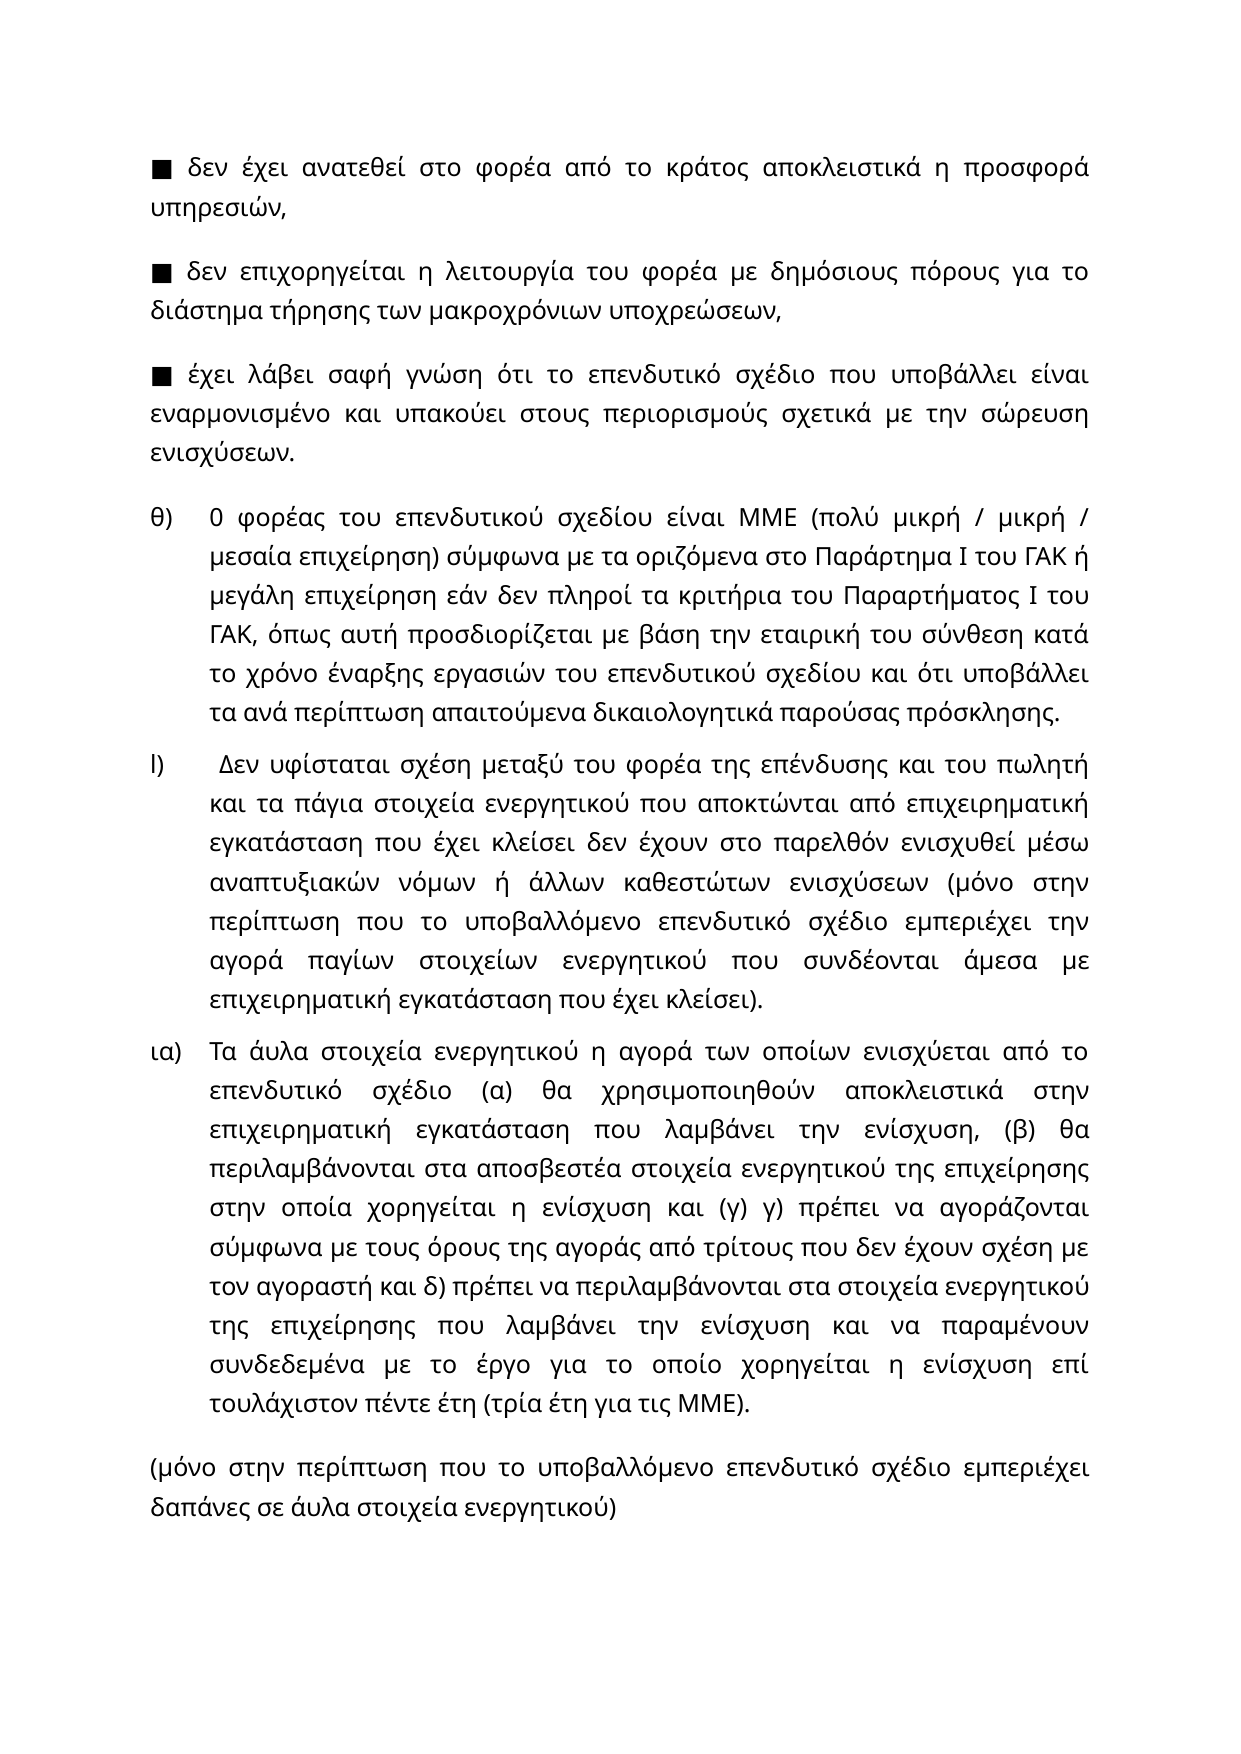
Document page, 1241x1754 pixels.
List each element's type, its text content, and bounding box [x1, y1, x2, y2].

list l) Δεν υφίσταται σχέση μεταξύ του φορέα της επένδυσης και του πωλητή και τα πάγια στοιχεία ενεργητικού που αποκτώνται από επιχειρηματική εγκατάσταση που έχει κλείσει δεν έχουν στο παρελθόν ενισχυθεί μέσω αναπτυξιακών νόμων ή άλλων καθεστώτων ενισχύσεων (μόνο στην περίπτωση που το υποβαλλόμενο επενδυτικό σχέδιο εμπεριέχει την αγορά παγίων στοιχείων ενεργητικού που συνδέονται άμεσα με επιχειρηματική εγκατάσταση που έχει κλείσει). [150, 747, 1090, 1016]
text ■ έχει λάβει σαφή γνώση ότι το επενδυτικό σχέδιο που υποβάλλει είναι εναρμονισμένο και υπακούει στους περιορισμούς σχετικά με την σώρευση ενισχύσεων. [150, 357, 1090, 469]
text (μόνο στην περίπτωση που το υποβαλλόμενο επενδυτικό σχέδιο εμπεριέχει δαπάνες σε άυλα στοιχεία ενεργητικού) [150, 1450, 1090, 1523]
text ■ δεν επιχορηγείται η λειτουργία του φορέα με δημόσιους πόρους για το διάστημα τήρησης των μακροχρόνιων υποχρεώσεων, [150, 253, 1090, 327]
text ■ δεν έχει ανατεθεί στο φορέα από το κράτος αποκλειστικά η προσφορά υπηρεσιών, [150, 150, 1090, 223]
list θ) 0 φορέας του επενδυτικού σχεδίου είναι ΜΜΕ (πολύ μικρή / μικρή / μεσαία επιχείρηση) σύμφωνα με τα οριζόμενα στο Παράρτημα Ι του ΓΑΚ ή μεγάλη επιχείρηση εάν δεν πληροί τα κριτήρια του Παραρτήματος Ι του ΓΑΚ, όπως αυτή προσδιορίζεται με βάση την εταιρική του σύνθεση κατά το χρόνο έναρξης εργασιών του επενδυτικού σχεδίου και ότι υποβάλλει τα ανά περίπτωση απαιτούμενα δικαιολογητικά παρούσας πρόσκλησης. [150, 499, 1090, 729]
list ια) Τα άυλα στοιχεία ενεργητικού η αγορά των οποίων ενισχύεται από το επενδυτικό σχέδιο (α) θα χρησιμοποιηθούν αποκλειστικά στην επιχειρηματική εγκατάσταση που λαμβάνει την ενίσχυση, (β) θα περιλαμβάνονται στα αποσβεστέα στοιχεία ενεργητικού της επιχείρησης στην οποία χορηγείται η ενίσχυση και (γ) γ) πρέπει να αγοράζονται σύμφωνα με τους όρους της αγοράς από τρίτους που δεν έχουν σχέση με τον αγοραστή και δ) πρέπει να περιλαμβάνονται στα στοιχεία ενεργητικού της επιχείρησης που λαμβάνει την ενίσχυση και να παραμένουν συνδεδεμένα με το έργο για το οποίο χορηγείται η ενίσχυση επί τουλάχιστον πέντε έτη (τρία έτη για τις ΜΜΕ). [150, 1033, 1090, 1420]
